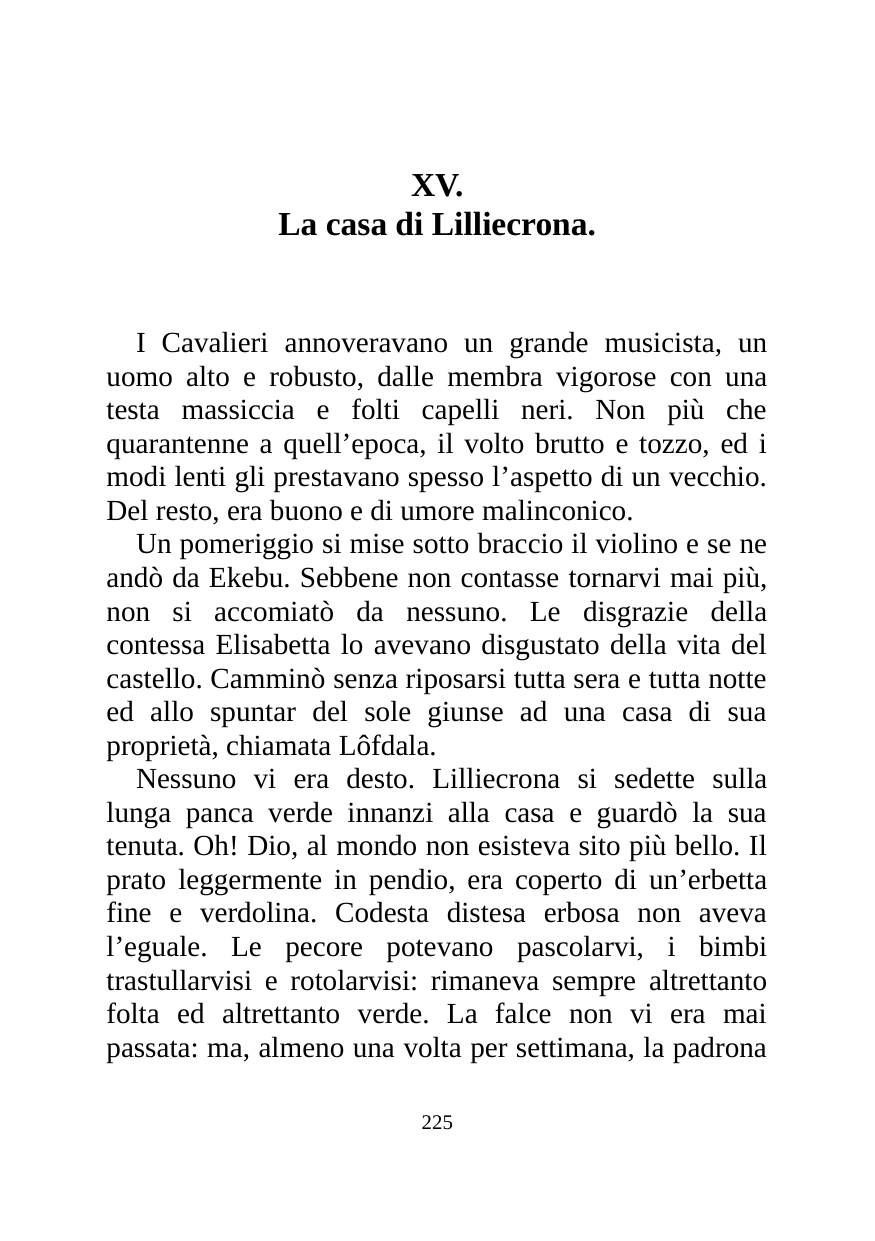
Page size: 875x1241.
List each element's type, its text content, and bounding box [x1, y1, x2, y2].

text Nessuno vi era desto. Lilliecrona si sedette sulla lunga panca verde innanzi alla casa e guardò la sua tenuta. Oh! Dio, al mondo non esisteva sito più bello. Il prato leggermente in pendio, era coperto di un’erbetta fine e verdolina. Codesta distesa erbosa non aveva l’eguale. Le pecore potevano pascolarvi, i bimbi trastullarvisi e rotolarvisi: rimaneva sempre altrettanto folta ed altrettanto verde. La falce non vi era mai passata: ma, almeno una volta per settimana, la padrona [106, 761, 768, 1063]
text I Cavalieri annoveravano un grande musicista, un uomo alto e robusto, dalle membra vigorose con una testa massiccia e folti capelli neri. Non più che quarantenne a quell’epoca, il volto brutto e tozzo, ed i modi lenti gli prestavano spesso l’aspetto di un vecchio. Del resto, era buono e di umore malinconico. [106, 325, 768, 527]
text Un pomeriggio si mise sotto braccio il violino e se ne andò da Ekebu. Sebbene non contasse tornarvi mai più, non si accomiatò da nessuno. Le disgrazie della contessa Elisabetta lo avevano disgustato della vita del castello. Camminò senza riposarsi tutta sera e tutta notte ed allo spuntar del sole giunse ad una casa di sua proprietà, chiamata Lôfdala. [106, 527, 768, 761]
subtitle XV. La casa di Lilliecrona. [106, 165, 768, 243]
